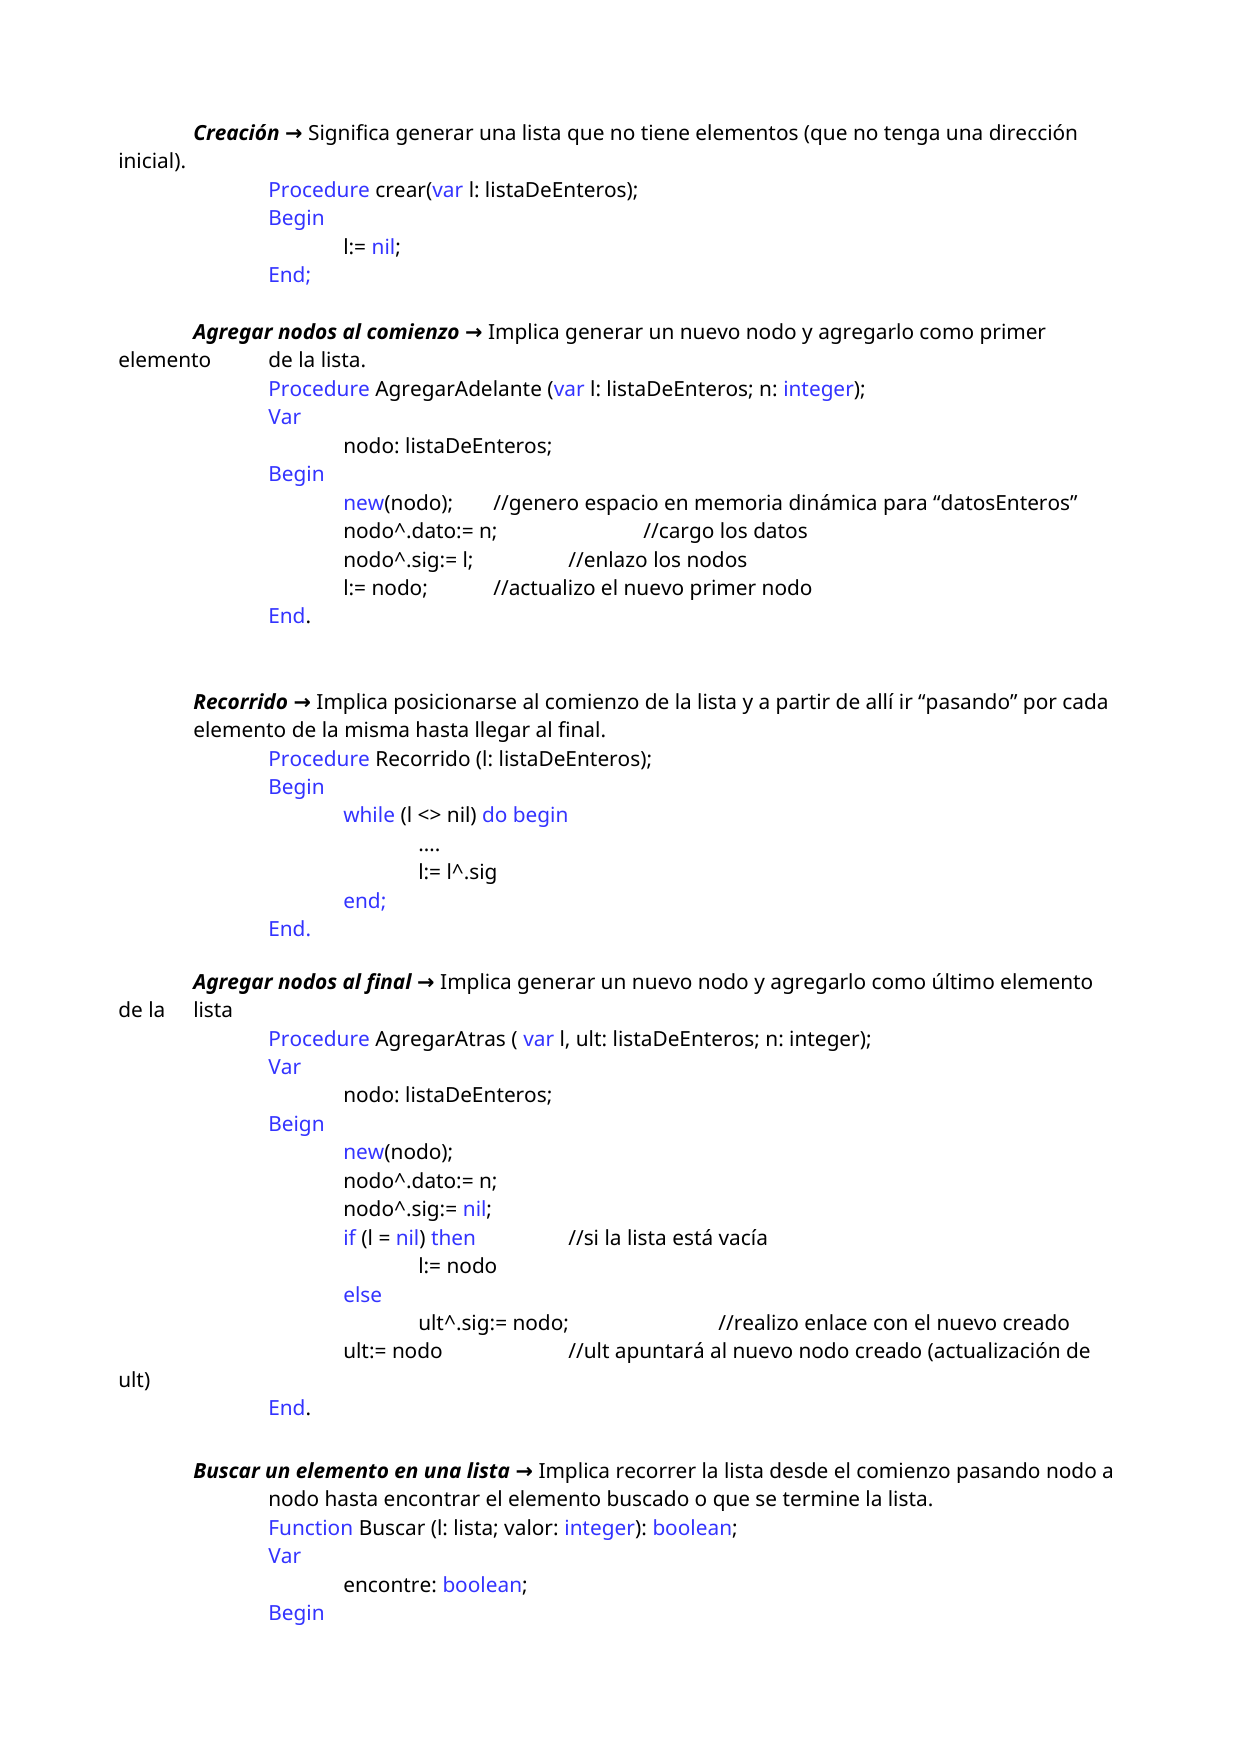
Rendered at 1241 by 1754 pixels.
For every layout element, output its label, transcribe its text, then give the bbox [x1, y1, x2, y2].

text Agregar nodos al comienzo → Implica generar un nuevo nodo y agregarlo como primer elemento de la lista. [118, 317, 1122, 374]
text nodo^.sig:= nil; [118, 1194, 1122, 1223]
text Beign [118, 1109, 1122, 1137]
text new(nodo); //genero espacio en memoria dinámica para “datosEnteros” [118, 488, 1122, 516]
text End; [118, 260, 1122, 289]
text new(nodo); [118, 1137, 1122, 1166]
text …. [118, 829, 1122, 857]
text ult:= nodo //ult apuntará al nuevo nodo creado (actualización de ult) [118, 1337, 1122, 1393]
text Begin [118, 772, 1122, 801]
text else [118, 1280, 1122, 1308]
text nodo: listaDeEnteros; [118, 431, 1122, 459]
text Begin [118, 1598, 1122, 1627]
text nodo: listaDeEnteros; [118, 1081, 1122, 1109]
text Begin [118, 459, 1122, 488]
text Creación → Significa generar una lista que no tiene elementos (que no tenga una dirección inicial). [118, 118, 1122, 175]
text l:= nil; [118, 232, 1122, 260]
text l:= nodo [118, 1251, 1122, 1280]
text nodo^.sig:= l; //enlazo los nodos [118, 545, 1122, 573]
text Agregar nodos al final → Implica generar un nuevo nodo y agregarlo como último elemento de la lista [118, 967, 1122, 1024]
text Procedure Recorrido (l: listaDeEnteros); [118, 744, 1122, 772]
text End. [118, 1393, 1122, 1422]
text end; [118, 886, 1122, 914]
text End. [118, 914, 1122, 943]
text Var [118, 1541, 1122, 1570]
text nodo^.dato:= n; //cargo los datos [118, 516, 1122, 545]
text Begin [118, 203, 1122, 232]
text l:= l^.sig [118, 857, 1122, 886]
text Buscar un elemento en una lista → Implica recorrer la lista desde el comienzo pasando nodo a nodo hasta encontrar el elemento buscado o que se termine la lista. [118, 1456, 1122, 1513]
text Procedure crear(var l: listaDeEnteros); [118, 175, 1122, 203]
text Recorrido → Implica posicionarse al comienzo de la lista y a partir de allí ir “pasando” por cada elemento de la misma hasta llegar al final. [118, 687, 1122, 744]
text nodo^.dato:= n; [118, 1166, 1122, 1194]
text while (l <> nil) do begin [118, 801, 1122, 829]
text encontre: boolean; [118, 1570, 1122, 1598]
text Procedure AgregarAtras ( var l, ult: listaDeEnteros; n: integer); [118, 1024, 1122, 1052]
text ult^.sig:= nodo; //realizo enlace con el nuevo creado [118, 1308, 1122, 1337]
text Procedure AgregarAdelante (var l: listaDeEnteros; n: integer); [118, 374, 1122, 402]
text if (l = nil) then //si la lista está vacía [118, 1223, 1122, 1251]
text l:= nodo; //actualizo el nuevo primer nodo [118, 573, 1122, 602]
text End. [118, 602, 1122, 630]
text Var [118, 1052, 1122, 1081]
text Function Buscar (l: lista; valor: integer): boolean; [118, 1513, 1122, 1541]
text Var [118, 402, 1122, 431]
